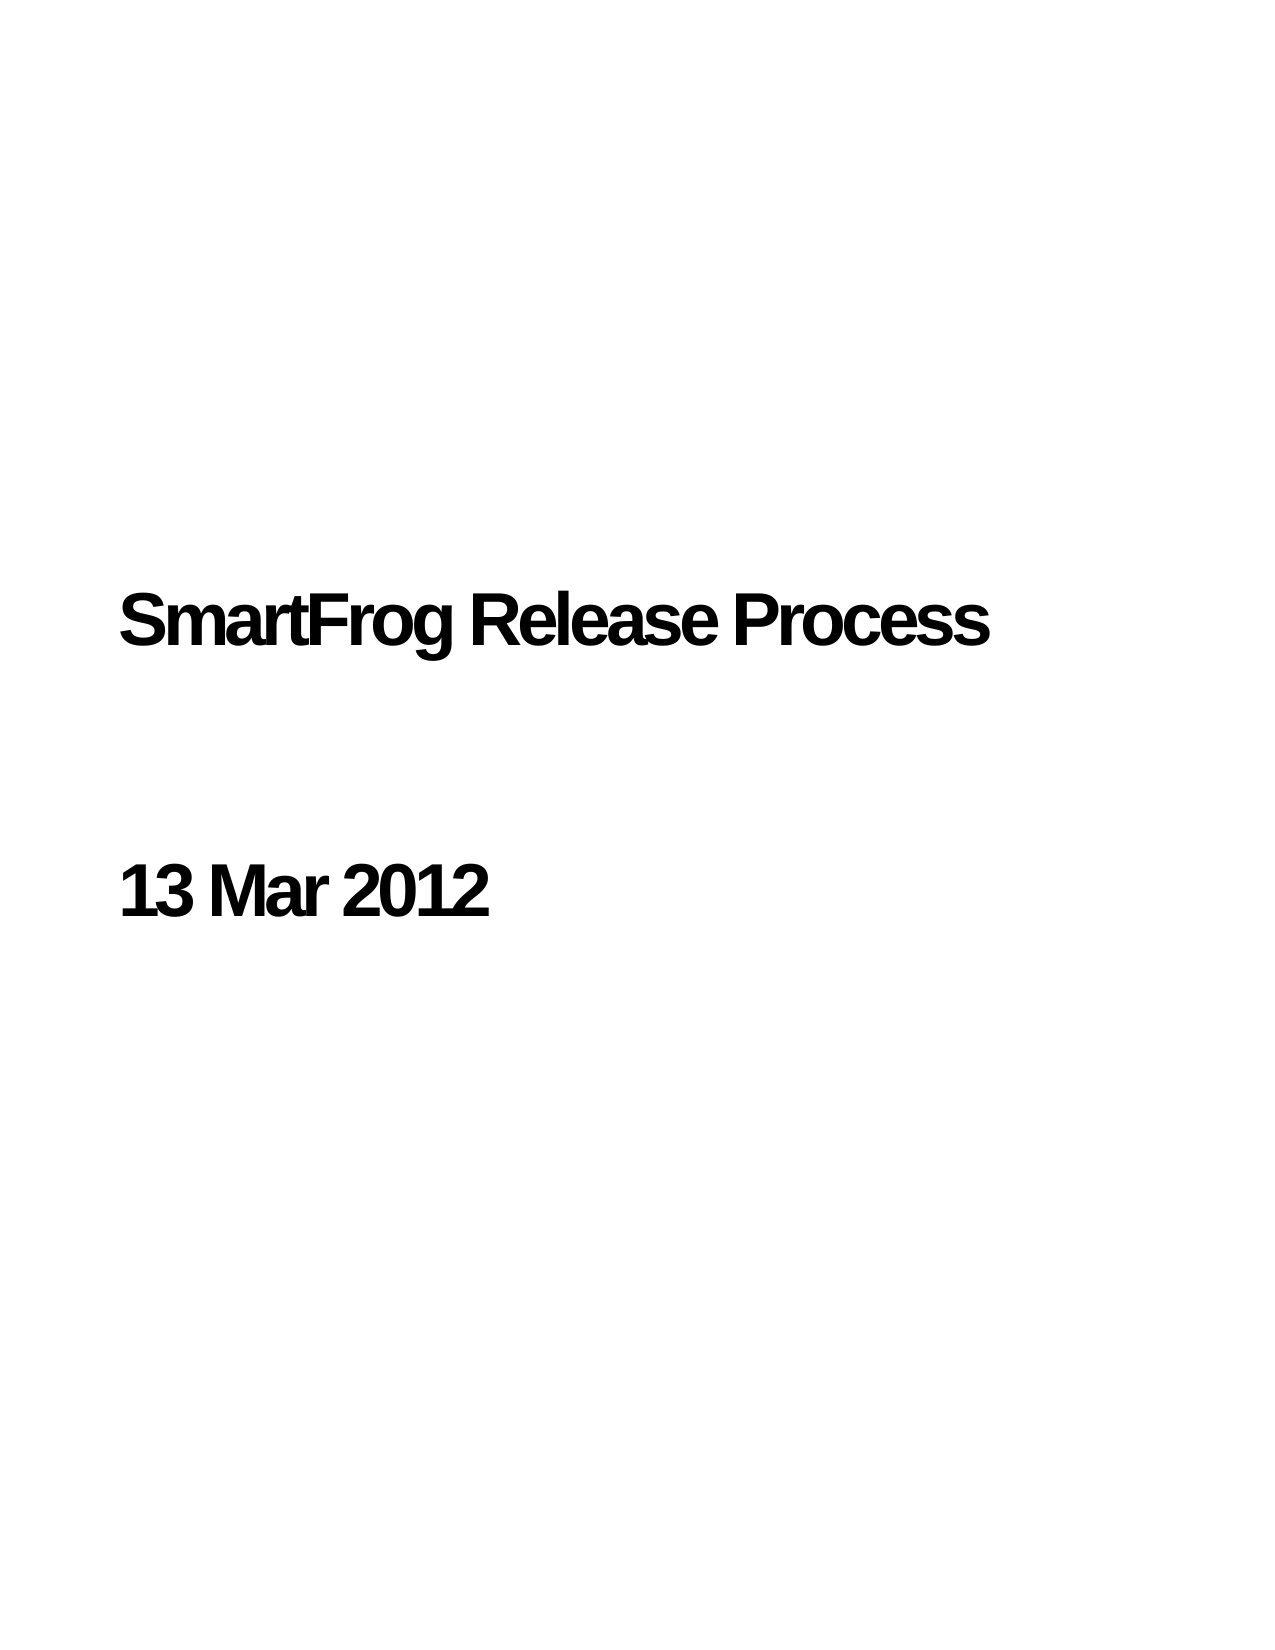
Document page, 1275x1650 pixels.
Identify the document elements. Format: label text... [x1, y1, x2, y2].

title SmartFrog Release Process [118, 577, 1157, 661]
title 13 Mar 2012 [118, 848, 1157, 932]
